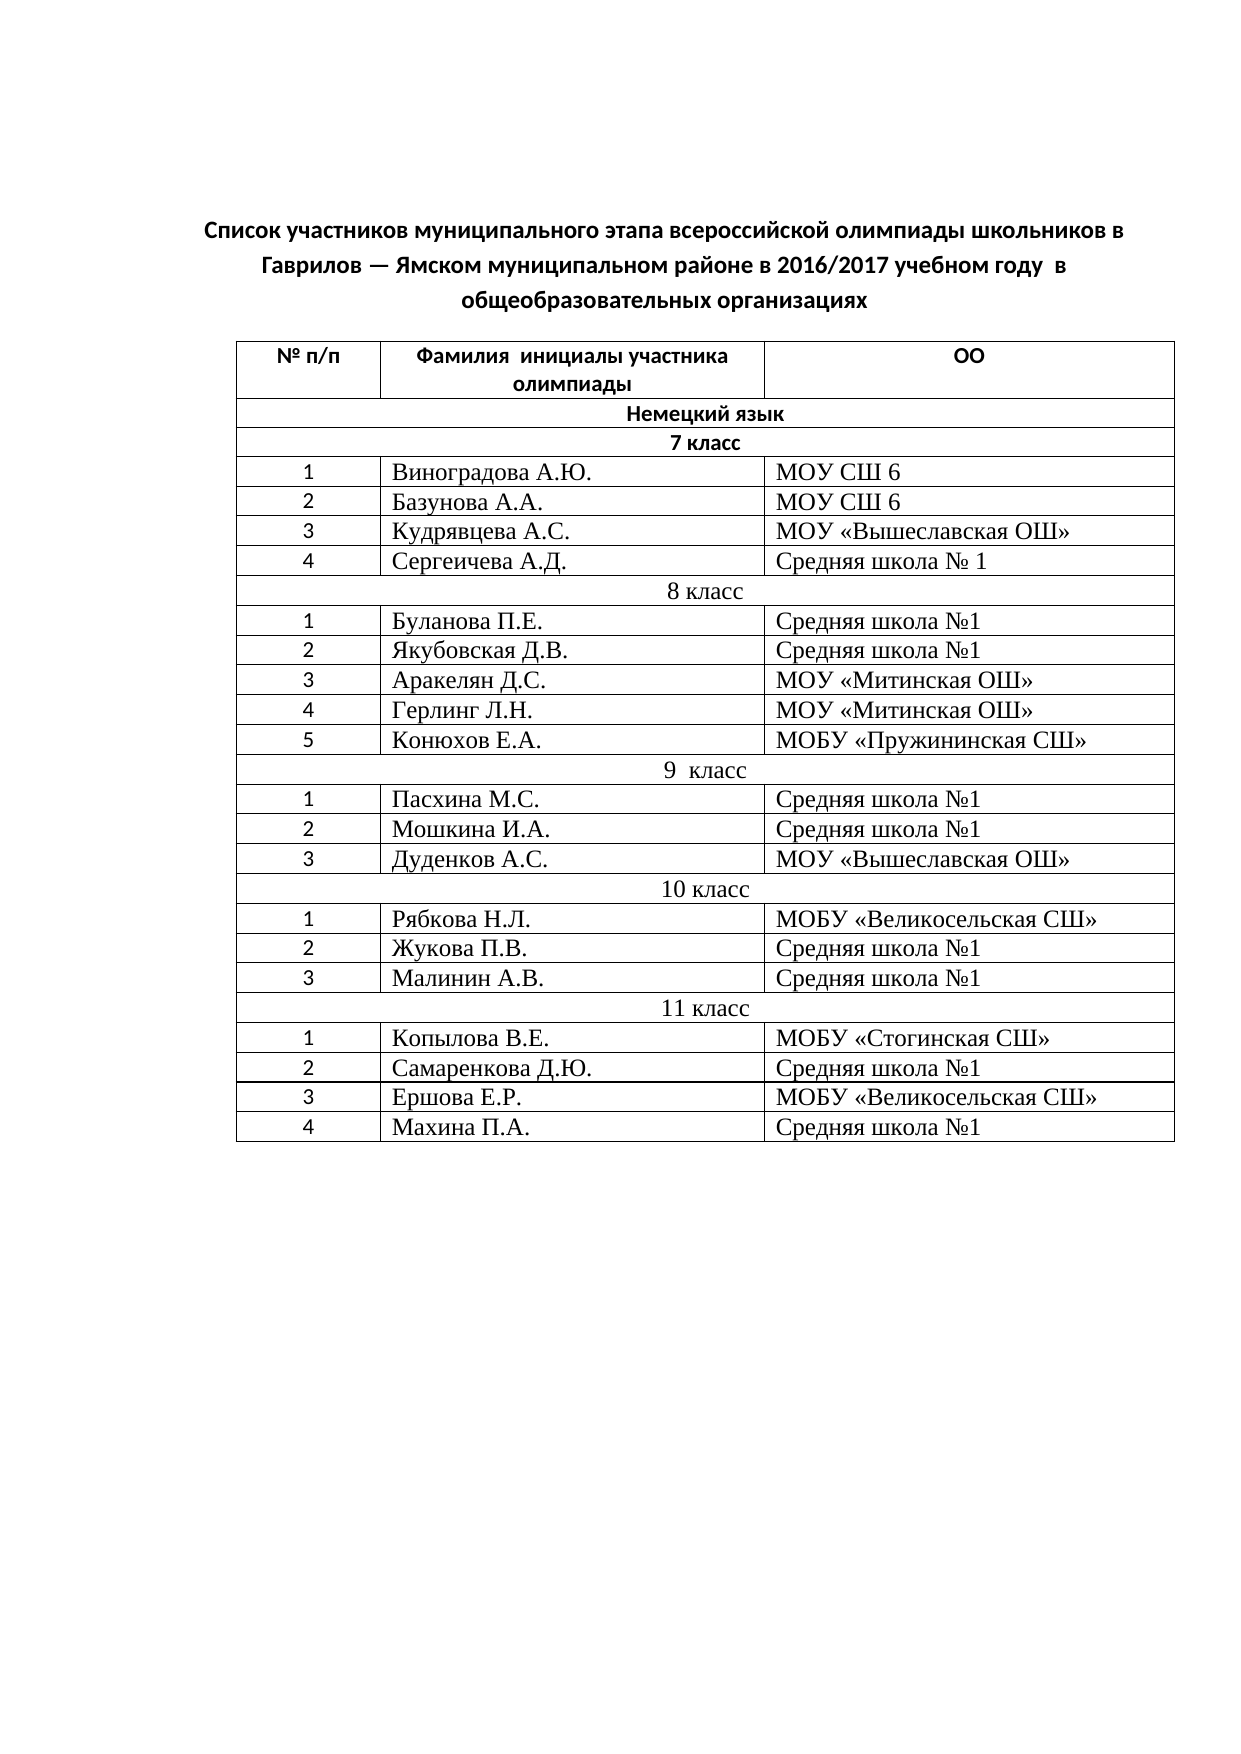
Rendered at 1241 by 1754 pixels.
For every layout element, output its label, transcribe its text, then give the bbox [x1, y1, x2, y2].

table_header № п/п [237, 342, 380, 398]
table_cell Средняя школа №1 [765, 1053, 1174, 1081]
table_cell 4 [237, 546, 380, 575]
table_cell 3 [237, 516, 380, 545]
table_cell 2 [237, 934, 380, 962]
table_cell Буланова П.Е. [381, 606, 764, 634]
table_cell МОУ «Вышеславская ОШ» [765, 844, 1174, 873]
table_cell 8 класс [237, 576, 1174, 605]
table_header Фамилия инициалы участника олимпиады [381, 342, 764, 398]
table_cell 2 [237, 1053, 380, 1081]
table_header ОО [765, 342, 1174, 398]
table_cell 1 [237, 785, 380, 813]
table_cell Якубовская Д.В. [381, 636, 764, 664]
table_cell Сергеичева А.Д. [381, 546, 764, 575]
table_cell 1 [237, 1023, 380, 1052]
table_cell Кудрявцева А.С. [381, 516, 764, 545]
table_cell Самаренкова Д.Ю. [381, 1053, 764, 1081]
table_cell Малинин А.В. [381, 963, 764, 992]
table_cell Базунова А.А. [381, 487, 764, 515]
table_cell Немецкий язык [237, 399, 1174, 427]
table_cell Средняя школа №1 [765, 814, 1174, 843]
table_cell 1 [237, 606, 380, 634]
table_cell Мошкина И.А. [381, 814, 764, 843]
table_cell 1 [237, 457, 380, 486]
table_cell 3 [237, 665, 380, 694]
table_cell Рябкова Н.Л. [381, 904, 764, 932]
table_cell 1 [237, 904, 380, 932]
table_cell 2 [237, 487, 380, 515]
table_cell Средняя школа №1 [765, 785, 1174, 813]
table_cell Жукова П.В. [381, 934, 764, 962]
table_cell 11 класс [237, 993, 1174, 1022]
table_cell 10 класс [237, 874, 1174, 903]
table_cell Виноградова А.Ю. [381, 457, 764, 486]
table_cell МОУ СШ 6 [765, 457, 1174, 486]
table_cell МОБУ «Стогинская СШ» [765, 1023, 1174, 1052]
table_cell Дуденков А.С. [381, 844, 764, 873]
table_cell Герлинг Л.Н. [381, 695, 764, 724]
table_cell Ершова Е.Р. [381, 1083, 764, 1111]
table_cell МОБУ «Великосельская СШ» [765, 1083, 1174, 1111]
table_cell МОБУ «Великосельская СШ» [765, 904, 1174, 932]
table_cell Пасхина М.С. [381, 785, 764, 813]
table_cell 9 класс [237, 755, 1174, 783]
table_cell 2 [237, 636, 380, 664]
table_cell Средняя школа №1 [765, 636, 1174, 664]
table_cell Средняя школа №1 [765, 606, 1174, 634]
table_cell Аракелян Д.С. [381, 665, 764, 694]
table_cell Средняя школа № 1 [765, 546, 1174, 575]
table_cell 3 [237, 1083, 380, 1111]
text Список участников муниципального этапа всероссийской олимпиады школьников в Гаврилов — Ямском муниципальном районе в 2016/2017 учебном году в общеобразовательных организациях [177, 215, 1152, 315]
table_cell Средняя школа №1 [765, 934, 1174, 962]
table_cell МОУ «Вышеславская ОШ» [765, 516, 1174, 545]
table_cell Махина П.А. [381, 1112, 764, 1141]
table_cell Средняя школа №1 [765, 1112, 1174, 1141]
table_cell 4 [237, 1112, 380, 1141]
table_cell 3 [237, 844, 380, 873]
table_cell 7 класс [237, 428, 1174, 456]
table_cell МОУ «Митинская ОШ» [765, 665, 1174, 694]
table_cell МОУ «Митинская ОШ» [765, 695, 1174, 724]
table_cell МОБУ «Пружининская СШ» [765, 725, 1174, 754]
table_cell 2 [237, 814, 380, 843]
table_cell Копылова В.Е. [381, 1023, 764, 1052]
table_cell 3 [237, 963, 380, 992]
table_cell 5 [237, 725, 380, 754]
table_cell Конюхов Е.А. [381, 725, 764, 754]
table_cell Средняя школа №1 [765, 963, 1174, 992]
table_cell МОУ СШ 6 [765, 487, 1174, 515]
table_cell 4 [237, 695, 380, 724]
